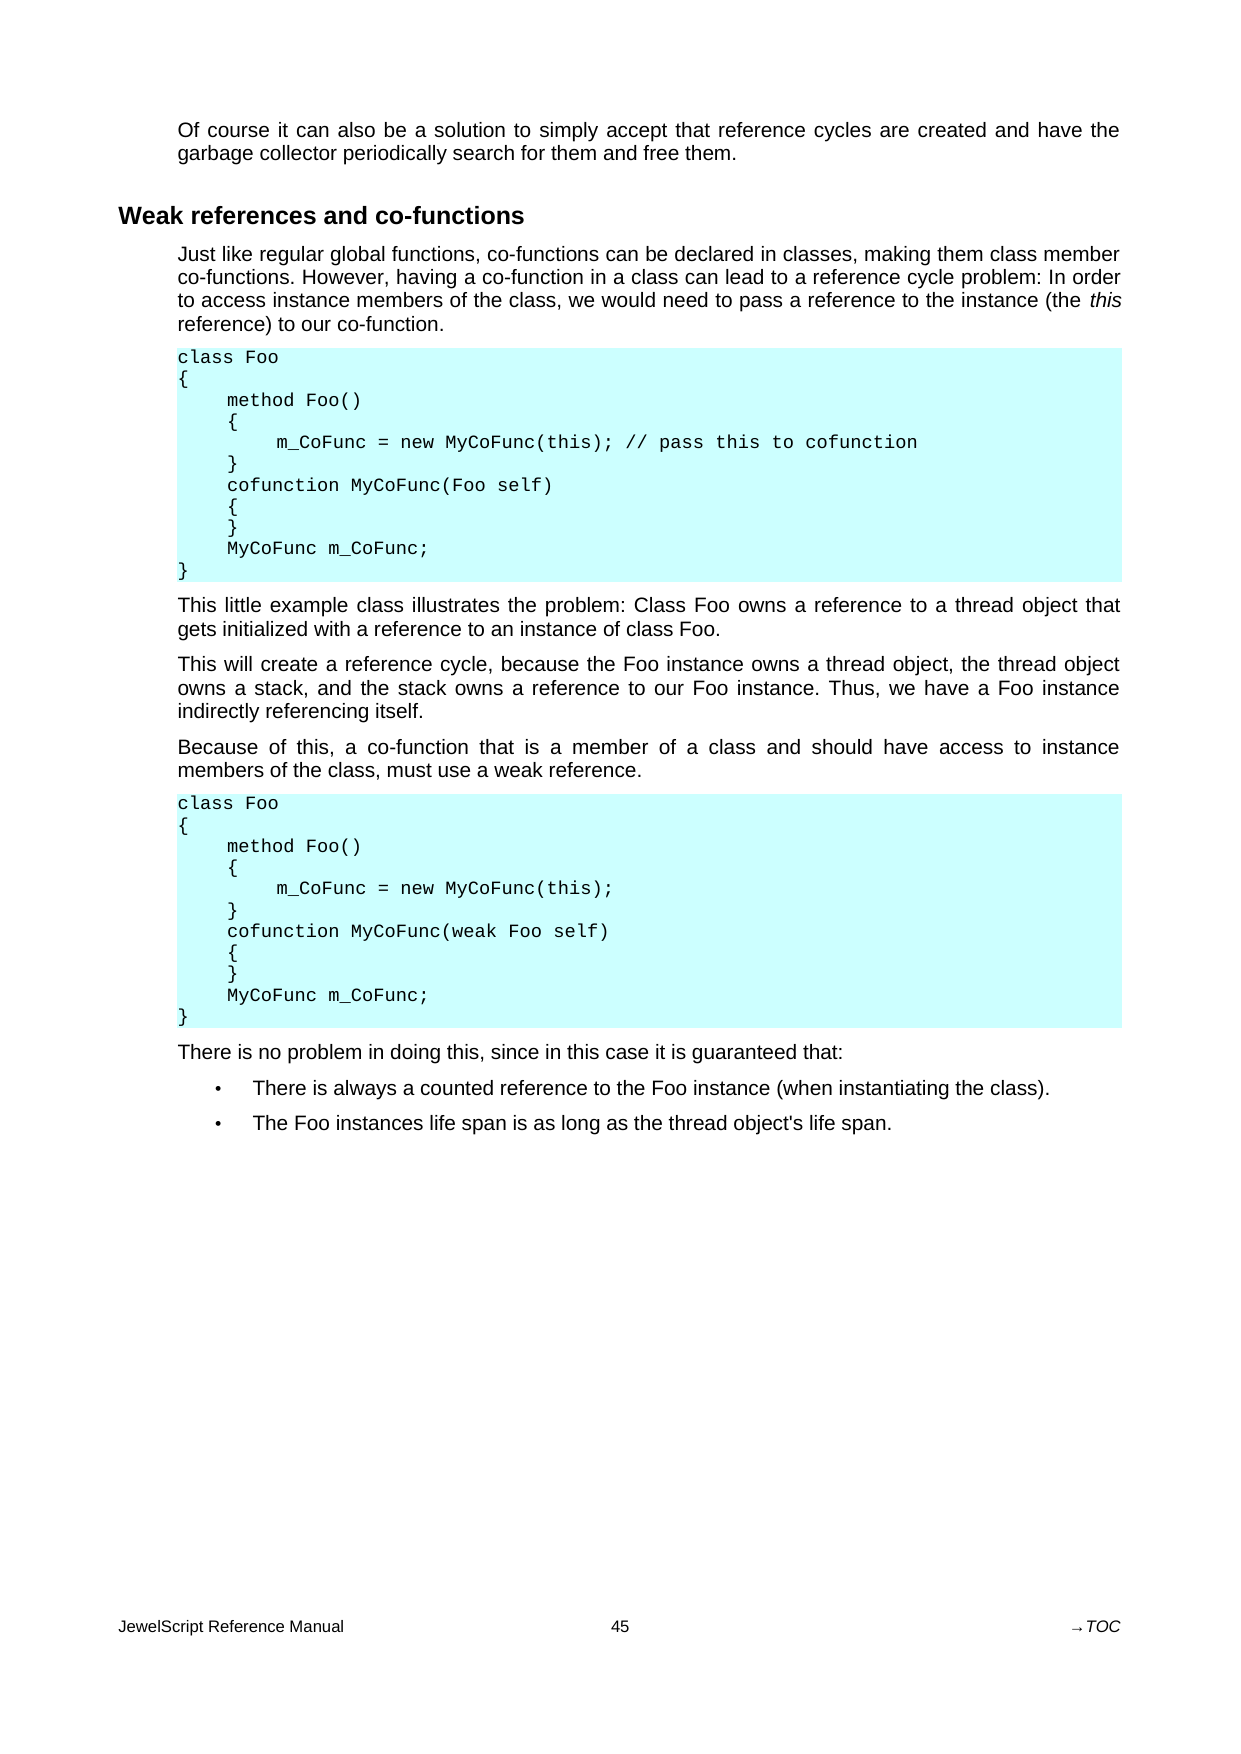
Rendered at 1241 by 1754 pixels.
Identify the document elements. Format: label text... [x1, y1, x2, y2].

list There is always a counted reference to the Foo instance (when instantiating the class). [215, 1076, 1122, 1099]
text Of course it can also be a solution to simply accept that reference cycles are created and have the garbage collector periodically search for them and free them. [177, 118, 1122, 164]
list The Foo instances life span is as long as the thread object's life span. [215, 1112, 1122, 1135]
text Because of this, a co-function that is a member of a class and should have access to instance members of the class, must use a weak reference. [177, 735, 1122, 782]
text class Foo { method Foo() { m_CoFunc = new MyCoFunc(this); } cofunction MyCoFunc(weak Foo self) { } MyCoFunc m_CoFunc; } [177, 794, 1122, 1028]
subtitle Weak references and co-functions [118, 202, 1122, 230]
text class Foo { method Foo() { m_CoFunc = new MyCoFunc(this); // pass this to cofunction } cofunction MyCoFunc(Foo self) { } MyCoFunc m_CoFunc; } [177, 348, 1122, 582]
text Just like regular global functions, co-functions can be declared in classes, making them class member co-functions. However, having a co-function in a class can lead to a reference cycle problem: In order to access instance members of the class, we would need to pass a reference to the instance (the this reference) to our co-function. [177, 242, 1122, 335]
text There is no problem in doing this, since in this case it is guaranteed that: [177, 1040, 1122, 1063]
text This little example class illustrates the problem: Class Foo owns a reference to a thread object that gets initialized with a reference to an instance of class Foo. [177, 594, 1122, 641]
text This will create a reference cycle, because the Foo instance owns a thread object, the thread object owns a stack, and the stack owns a reference to our Foo instance. Thus, we have a Foo instance indirectly referencing itself. [177, 653, 1122, 723]
